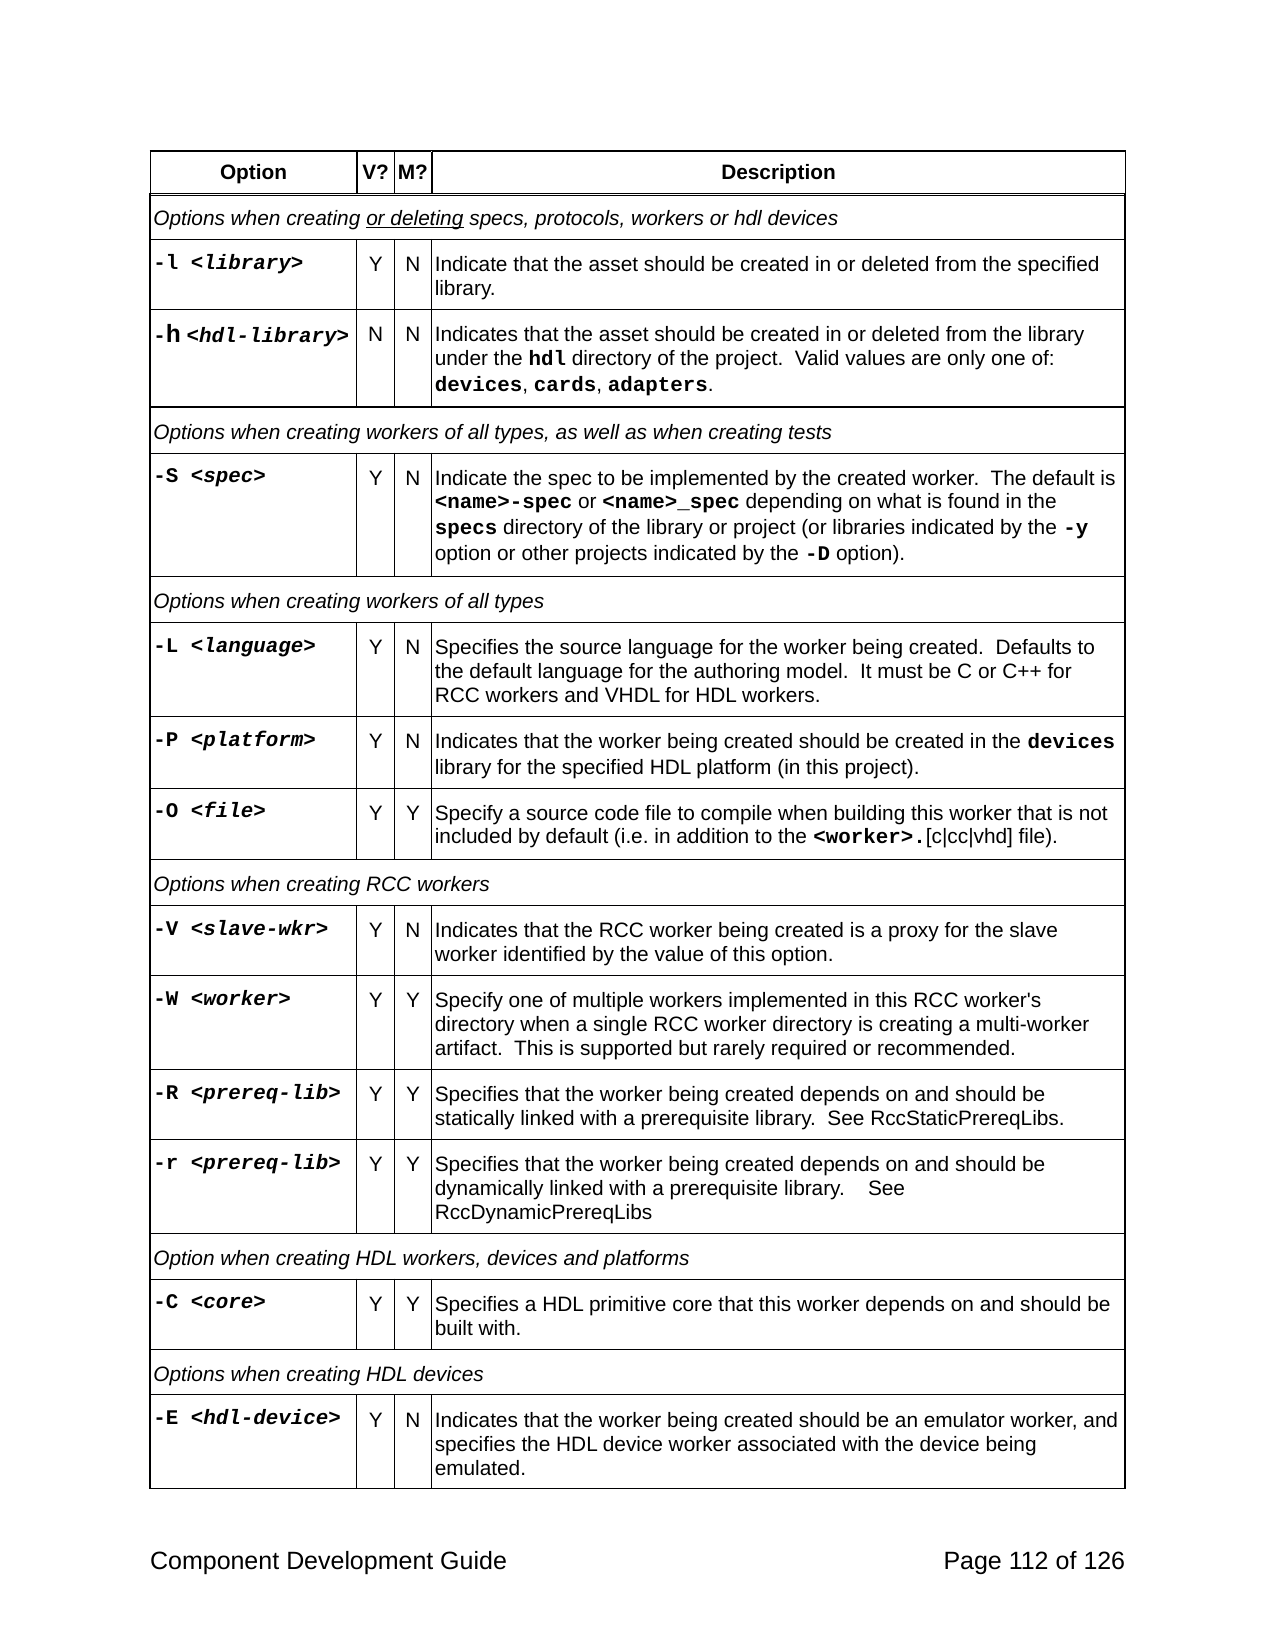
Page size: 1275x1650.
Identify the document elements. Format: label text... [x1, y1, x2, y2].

table_cell -R <prereq-lib> [151, 1070, 356, 1139]
table_cell Y [357, 717, 394, 787]
table_cell Indicates that the worker being created should be an emulator worker, and specifies the HDL device worker associated with the device being emulated. [432, 1395, 1124, 1488]
table_cell Options when creating workers of all types [151, 577, 1124, 622]
table_cell -r <prereq-lib> [151, 1140, 356, 1233]
table_cell Y [357, 623, 394, 716]
table_cell Y [395, 1280, 431, 1348]
table_cell N [395, 906, 431, 975]
table_cell -E <hdl-device> [151, 1395, 356, 1488]
table_cell Option when creating HDL workers, devices and platforms [151, 1234, 1124, 1278]
table_cell N [395, 240, 431, 309]
table_header Option [151, 152, 356, 193]
table_cell Y [395, 976, 431, 1069]
table_cell N [395, 454, 431, 576]
table_cell Options when creating RCC workers [151, 860, 1124, 905]
table_cell -O <file> [151, 789, 356, 859]
table_cell -L <language> [151, 623, 356, 716]
table_cell Y [357, 1140, 394, 1233]
table_cell -V <slave-wkr> [151, 906, 356, 975]
table_cell -W <worker> [151, 976, 356, 1069]
table_cell Options when creating or deleting specs, protocols, workers or hdl devices [151, 196, 1124, 239]
table_cell Y [395, 1140, 431, 1233]
table_cell -h <hdl-library> [151, 310, 356, 406]
table_cell Y [357, 240, 394, 309]
table_cell -P <platform> [151, 717, 356, 787]
table_cell -C <core> [151, 1280, 356, 1348]
table_cell Indicate the spec to be implemented by the created worker. The default is <name>-spec or <name>_spec depending on what is found in the specs directory of the library or project (or libraries indicated by the -y option or other projects indicated by the -D option). [432, 454, 1124, 576]
table_cell Y [357, 454, 394, 576]
table_cell N [395, 1395, 431, 1488]
table_header M? [395, 152, 431, 193]
table_header Description [433, 152, 1125, 193]
table_cell Indicates that the worker being created should be created in the devices library for the specified HDL platform (in this project). [432, 717, 1124, 787]
table_cell N [357, 310, 394, 406]
table_cell -l <library> [151, 240, 356, 309]
table_cell Y [357, 906, 394, 975]
table_cell Y [357, 976, 394, 1069]
table_cell Indicates that the asset should be created in or deleted from the library under the hdl directory of the project. Valid values are only one of: devices, cards, adapters. [432, 310, 1124, 406]
table_cell -S <spec> [151, 454, 356, 576]
table_cell N [395, 717, 431, 787]
table_cell N [395, 623, 431, 716]
table_cell Y [357, 1070, 394, 1139]
table_cell Options when creating workers of all types, as well as when creating tests [151, 408, 1124, 452]
table_cell Y [395, 789, 431, 859]
table_cell Options when creating HDL devices [151, 1350, 1124, 1394]
table_cell Specifies that the worker being created depends on and should be dynamically linked with a prerequisite library. See RccDynamicPrereqLibs [432, 1140, 1124, 1233]
table_cell Y [357, 1395, 394, 1488]
table_header V? [358, 152, 394, 193]
table_cell Indicate that the asset should be created in or deleted from the specified library. [432, 240, 1124, 309]
table_cell Y [357, 789, 394, 859]
table_cell Specify one of multiple workers implemented in this RCC worker's directory when a single RCC worker directory is creating a multi-worker artifact. This is supported but rarely required or recommended. [432, 976, 1124, 1069]
table_cell Specifies a HDL primitive core that this worker depends on and should be built with. [432, 1280, 1124, 1348]
table_cell Specifies the source language for the worker being created. Defaults to the default language for the authoring model. It must be C or C++ for RCC workers and VHDL for HDL workers. [432, 623, 1124, 716]
table_cell N [395, 310, 431, 406]
table_cell Specifies that the worker being created depends on and should be statically linked with a prerequisite library. See RccStaticPrereqLibs. [432, 1070, 1124, 1139]
table_cell Indicates that the RCC worker being created is a proxy for the slave worker identified by the value of this option. [432, 906, 1124, 975]
table_cell Y [357, 1280, 394, 1348]
table_cell Y [395, 1070, 431, 1139]
table_cell Specify a source code file to compile when building this worker that is not included by default (i.e. in addition to the <worker>.[c|cc|vhd] file). [432, 789, 1124, 859]
